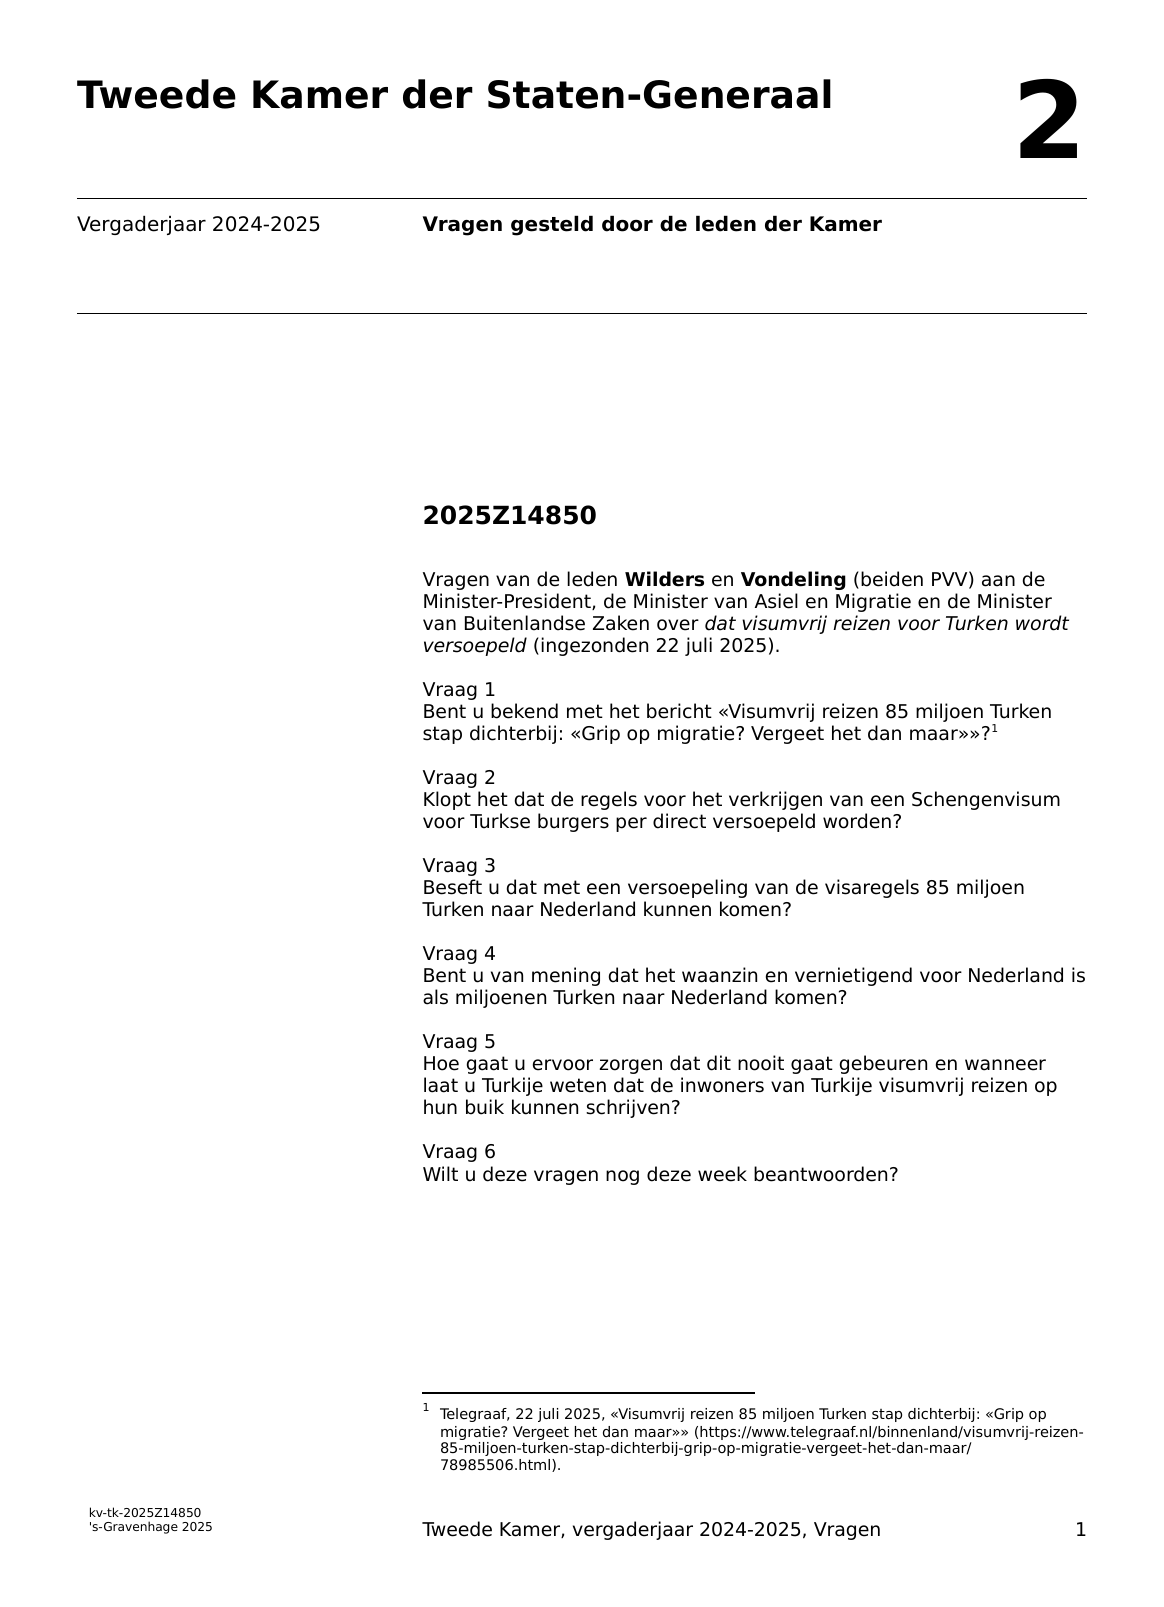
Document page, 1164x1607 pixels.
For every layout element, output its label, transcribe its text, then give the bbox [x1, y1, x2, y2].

text Wilt u deze vragen nog deze week beantwoorden? [422, 1163, 1087, 1185]
table_cell Vergaderjaar 2024-2025 [77, 199, 422, 313]
text Vraag 5 [422, 1031, 1087, 1053]
text Klopt het dat de regels voor het verkrijgen van een Schengenvisum voor Turkse burgers per direct versoepeld worden? [422, 789, 1087, 833]
text Telegraaf, 22 juli 2025, «Visumvrij reizen 85 miljoen Turken stap dichterbij: «Grip op migratie? Vergeet het dan maar»» (https://www.telegraaf.nl/binnenland/visumvrij-reizen-85-miljoen-turken-stap-dichterbij-grip-op-migratie-vergeet-het-dan-maar/78985506.html). [422, 1402, 1087, 1474]
text Bent u van mening dat het waanzin en vernietigend voor Nederland is als miljoenen Turken naar Nederland komen? [422, 965, 1087, 1009]
text Hoe gaat u ervoor zorgen dat dit nooit gaat gebeuren en wanneer laat u Turkije weten dat de inwoners van Turkije visumvrij reizen op hun buik kunnen schrijven? [422, 1053, 1087, 1119]
text Vragen van de leden Wilders en Vondeling (beiden PVV) aan de Minister-President, de Minister van Asiel en Migratie en de Minister van Buitenlandse Zaken over dat visumvrij reizen voor Turken wordt versoepeld (ingezonden 22 juli 2025). [422, 569, 1087, 657]
table_cell Vragen gesteld door de leden der Kamer [422, 199, 1087, 313]
text Vraag 2 [422, 767, 1087, 789]
text Beseft u dat met een versoepeling van de visaregels 85 miljoen Turken naar Nederland kunnen komen? [422, 877, 1087, 921]
text Vraag 4 [422, 943, 1087, 965]
table_header Tweede Kamer der Staten-Generaal [77, 59, 886, 198]
text 2025Z14850 [422, 501, 1087, 531]
text kv-tk-2025Z14850 [88, 1506, 323, 1520]
text Vraag 6 [422, 1141, 1087, 1163]
text Bent u bekend met het bericht «Visumvrij reizen 85 miljoen Turken stap dichterbij: «Grip op migratie? Vergeet het dan maar»»? [422, 701, 1087, 745]
text Vraag 1 [422, 679, 1087, 701]
text Vraag 3 [422, 855, 1087, 877]
table_header 2 [886, 59, 1087, 198]
text 's-Gravenhage 2025 [88, 1520, 323, 1534]
